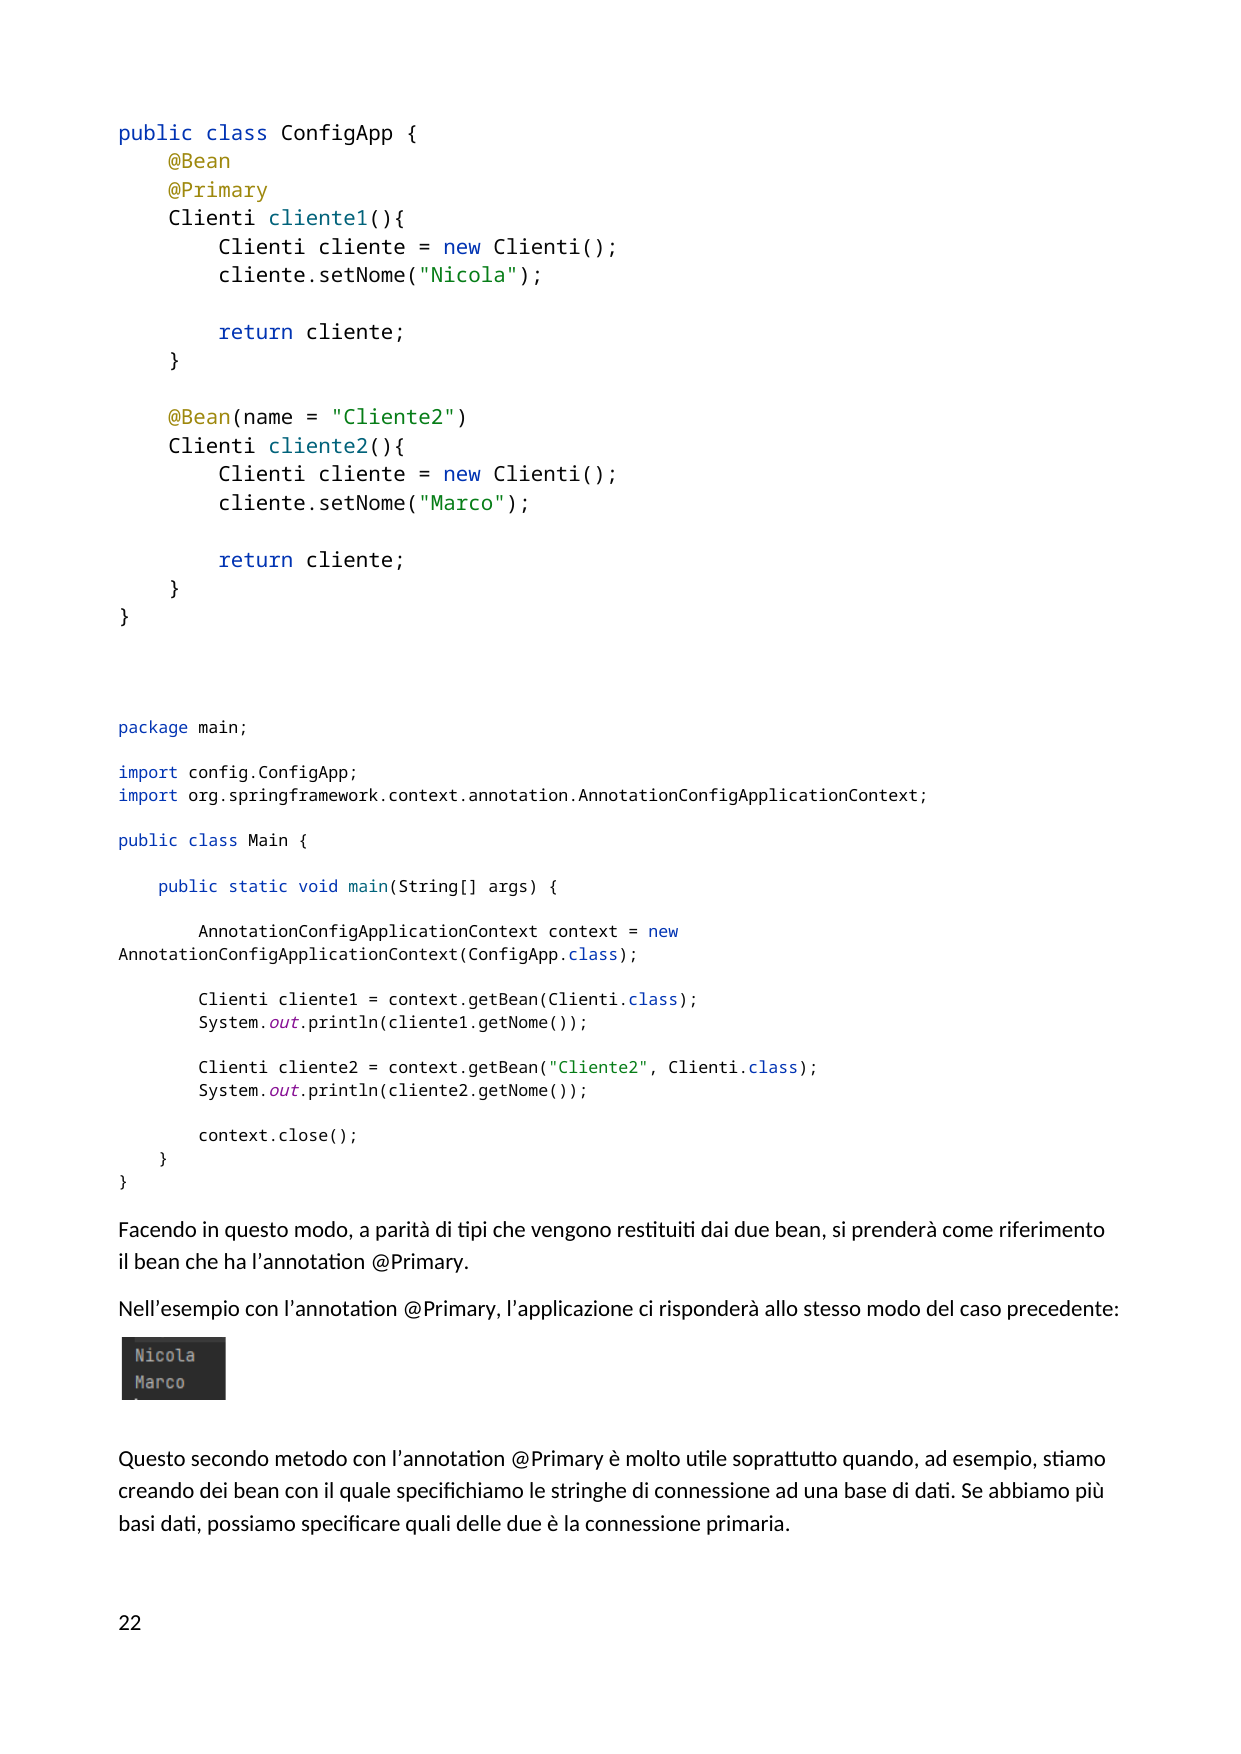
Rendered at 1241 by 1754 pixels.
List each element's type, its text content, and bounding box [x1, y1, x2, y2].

text Nell’esempio con l’annotation @Primary, l’applicazione ci risponderà allo stesso modo del caso precedente: [118, 1294, 1122, 1322]
text public class ConfigApp { @Bean @Primary Clienti cliente1(){ Clienti cliente = new Clienti(); cliente.setNome("Nicola"); return cliente; } @Bean(name = "Cliente2") Clienti cliente2(){ Clienti cliente = new Clienti(); cliente.setNome("Marco"); return cliente; } } [118, 118, 1122, 630]
text package main; import config.ConfigApp; import org.springframework.context.annotation.AnnotationConfigApplicationContext; public class Main { public static void main(String[] args) { AnnotationConfigApplicationContext context = new AnnotationConfigApplicationContext(ConfigApp.class); Clienti cliente1 = context.getBean(Clienti.class); System.out.println(cliente1.getNome()); Clienti cliente2 = context.getBean("Cliente2", Clienti.class); System.out.println(cliente2.getNome()); context.close(); } } [118, 715, 1122, 1192]
text Questo secondo metodo con l’annotation @Primary è molto utile soprattutto quando, ad esempio, stiamo creando dei bean con il quale specifichiamo le stringhe di connessione ad una base di dati. Se abbiamo più basi dati, possiamo specificare quali delle due è la connessione primaria. [118, 1444, 1122, 1537]
text Facendo in questo modo, a parità di tipi che vengono restituiti dai due bean, si prenderà come riferimento il bean che ha l’annotation @Primary. [118, 1215, 1122, 1275]
picture [121, 1337, 226, 1400]
